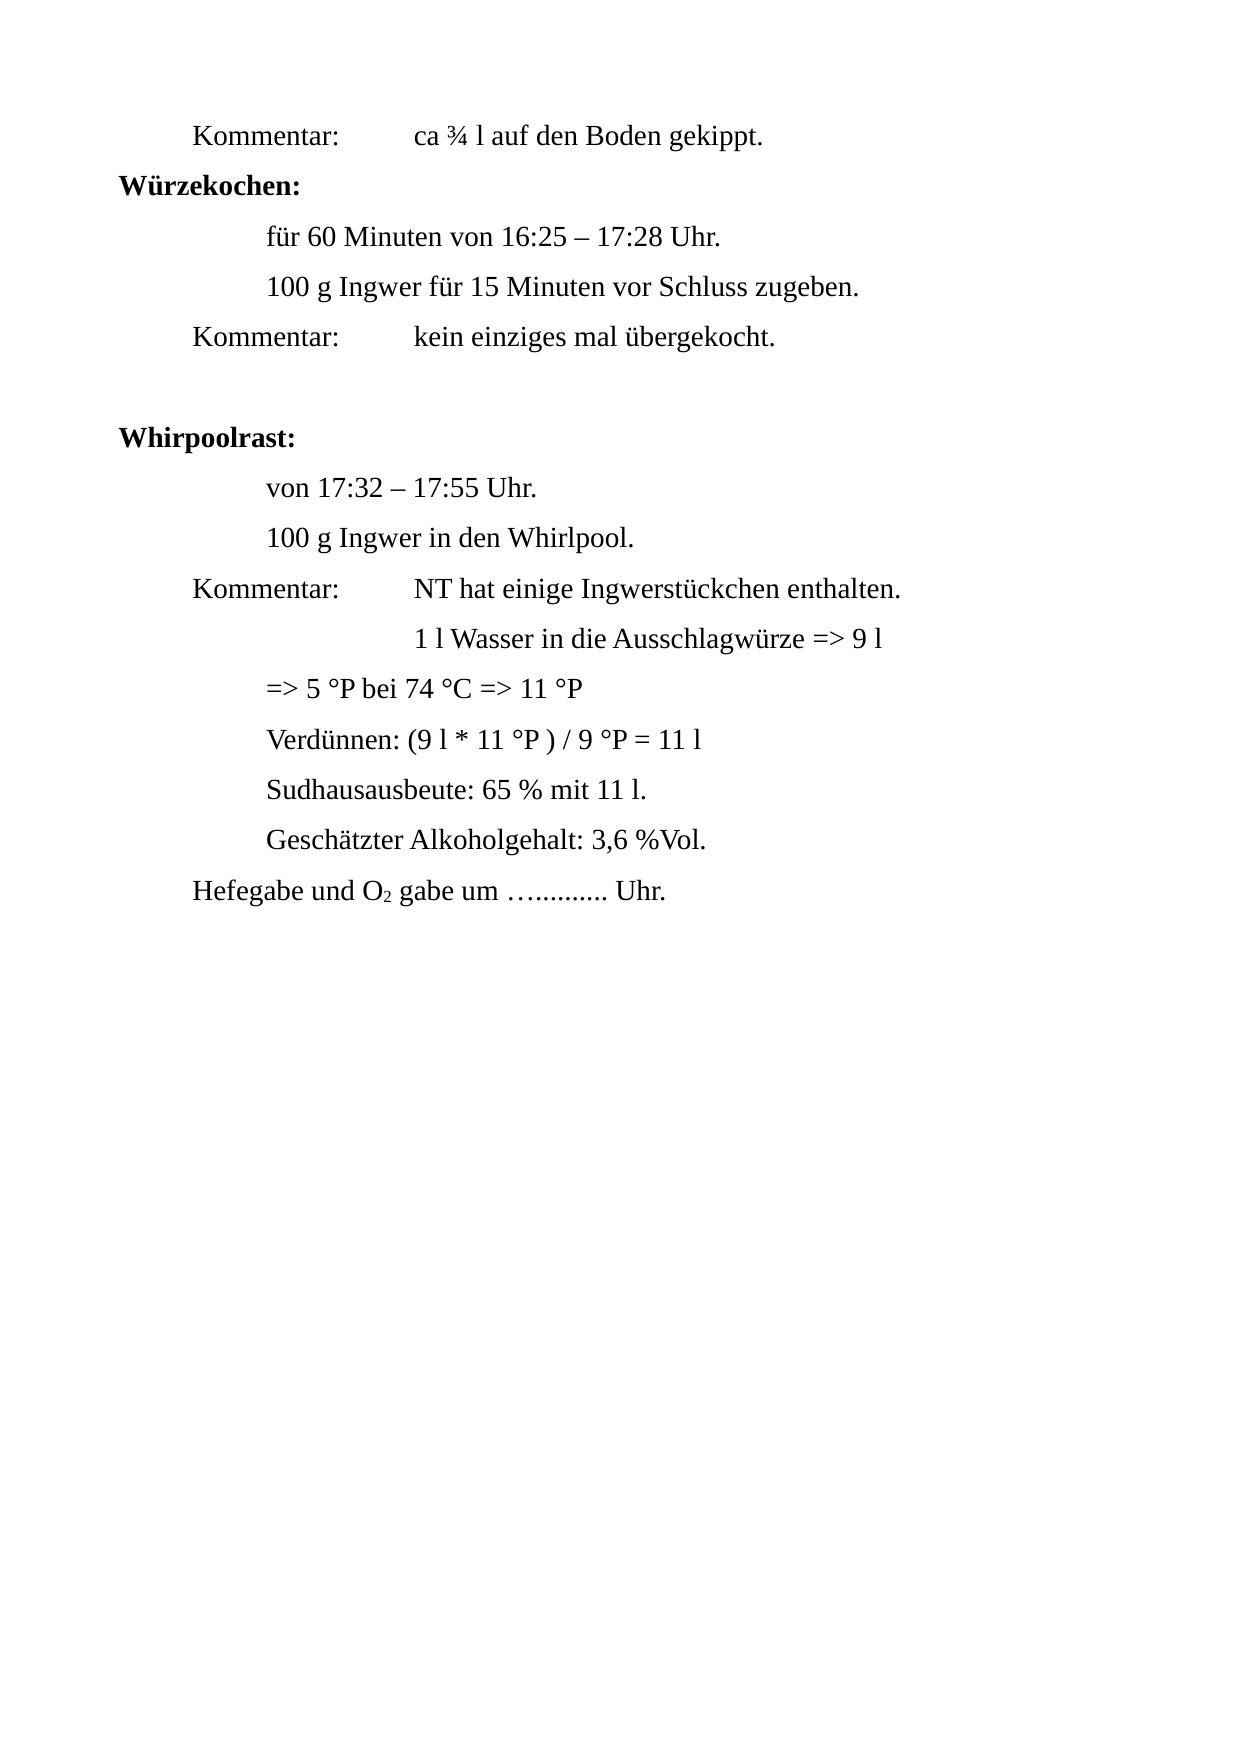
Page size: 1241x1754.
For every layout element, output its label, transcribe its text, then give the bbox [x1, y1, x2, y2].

text Sudhausausbeute: 65 % mit 11 l. [118, 772, 1122, 806]
text Hefegabe und O2 gabe um ….......... Uhr. [118, 873, 1122, 906]
text Kommentar: NT hat einige Ingwerstückchen enthalten. [118, 571, 1122, 604]
text Kommentar: kein einziges mal übergekocht. [118, 319, 1122, 353]
text Kommentar: ca ¾ l auf den Boden gekippt. [118, 118, 1122, 152]
text 100 g Ingwer für 15 Minuten vor Schluss zugeben. [118, 269, 1122, 303]
text 100 g Ingwer in den Whirlpool. [118, 521, 1122, 554]
text für 60 Minuten von 16:25 – 17:28 Uhr. [118, 219, 1122, 252]
text Whirpoolrast: [118, 420, 1122, 453]
text Geschätzter Alkoholgehalt: 3,6 %Vol. [118, 822, 1122, 856]
text => 5 °P bei 74 °C => 11 °P [118, 672, 1122, 705]
text 1 l Wasser in die Ausschlagwürze => 9 l [118, 621, 1122, 655]
text von 17:32 – 17:55 Uhr. [118, 470, 1122, 504]
text Würzekochen: [118, 168, 1122, 202]
text Verdünnen: (9 l * 11 °P ) / 9 °P = 11 l [118, 722, 1122, 755]
